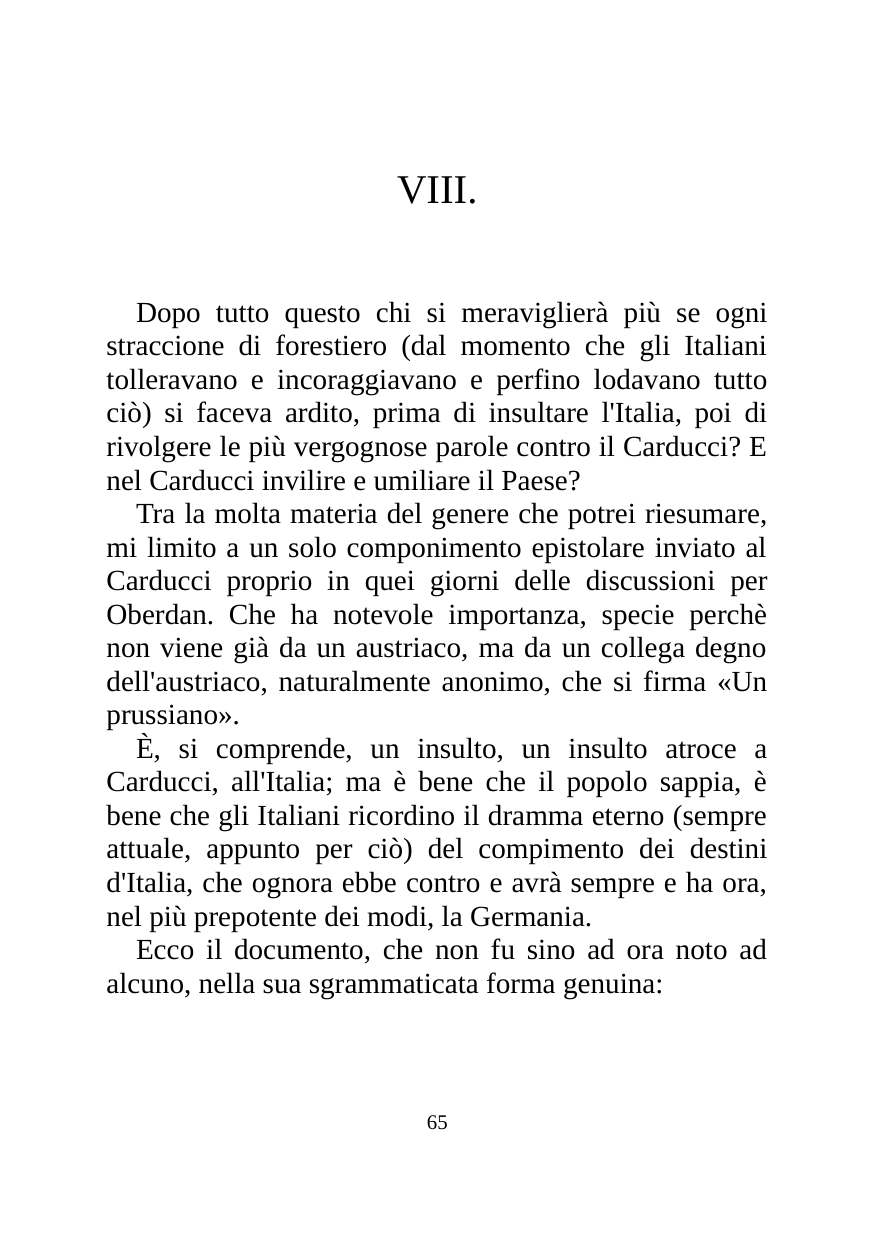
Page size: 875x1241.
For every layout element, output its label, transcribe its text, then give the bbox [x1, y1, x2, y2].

text Ecco il documento, che non fu sino ad ora noto ad alcuno, nella sua sgrammaticata forma genuina: [106, 932, 768, 999]
text È, si comprende, un insulto, un insulto atroce a Carducci, all'Italia; ma è bene che il popolo sappia, è bene che gli Italiani ricordino il dramma eterno (sempre attuale, appunto per ciò) del compimento dei destini d'Italia, che ognora ebbe contro e avrà sempre e ha ora, nel più prepotente dei modi, la Germania. [106, 731, 768, 932]
text Tra la molta materia del genere che potrei riesumare, mi limito a un solo componimento epistolare inviato al Carducci proprio in quei giorni delle discussioni per Oberdan. Che ha notevole importanza, specie perchè non viene già da un austriaco, ma da un collega degno dell'austriaco, naturalmente anonimo, che si firma «Un prussiano». [106, 496, 768, 731]
subtitle VIII. [106, 165, 768, 212]
text Dopo tutto questo chi si meraviglierà più se ogni straccione di forestiero (dal momento che gli Italiani tolleravano e incoraggiavano e perfino lodavano tutto ciò) si faceva ardito, prima di insultare l'Italia, poi di rivolgere le più vergognose parole contro il Carducci? E nel Carducci invilire e umiliare il Paese? [106, 295, 768, 496]
